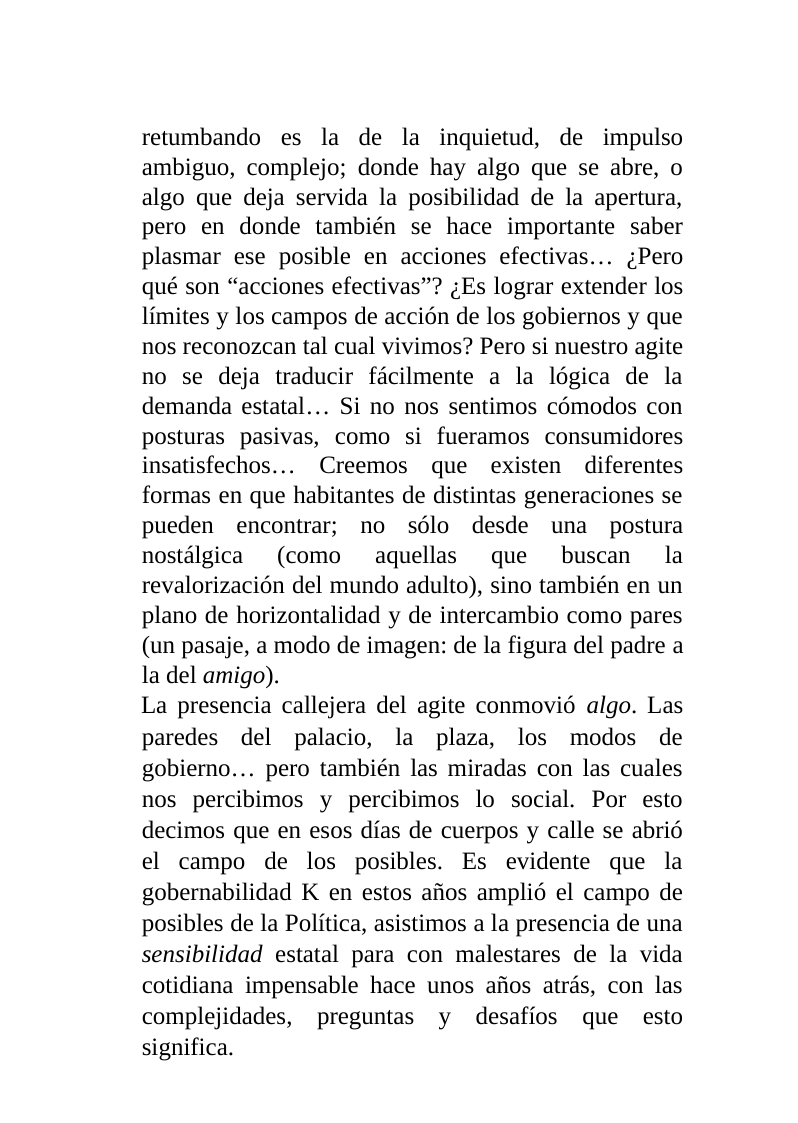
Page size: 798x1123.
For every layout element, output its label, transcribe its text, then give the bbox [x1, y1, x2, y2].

text La presencia callejera del agite conmovió algo. Las paredes del palacio, la plaza, los modos de gobierno… pero también las miradas con las cuales nos percibimos y percibimos lo social. Por esto decimos que en esos días de cuerpos y calle se abrió el campo de los posibles. Es evidente que la gobernabilidad K en estos años amplió el campo de posibles de la Política, asistimos a la presencia de una sensibilidad estatal para con malestares de la vida cotidiana impensable hace unos años atrás, con las complejidades, preguntas y desafíos que esto significa. [141, 691, 683, 1061]
text retumbando es la de la inquietud, de impulso ambiguo, complejo; donde hay algo que se abre, o algo que deja servida la posibilidad de la apertura, pero en donde también se hace importante saber plasmar ese posible en acciones efectivas… ¿Pero qué son “acciones efectivas”? ¿Es lograr extender los límites y los campos de acción de los gobiernos y que nos reconozcan tal cual vivimos? Pero si nuestro agite no se deja traducir fácilmente a la lógica de la demanda estatal… Si no nos sentimos cómodos con posturas pasivas, como si fueramos consumidores insatisfechos… Creemos que existen diferentes formas en que habitantes de distintas generaciones se pueden encontrar; no sólo desde una postura nostálgica (como aquellas que buscan la revalorización del mundo adulto), sino también en un plano de horizontalidad y de intercambio como pares (un pasaje, a modo de imagen: de la figura del padre a la del amigo). [141, 122, 683, 689]
